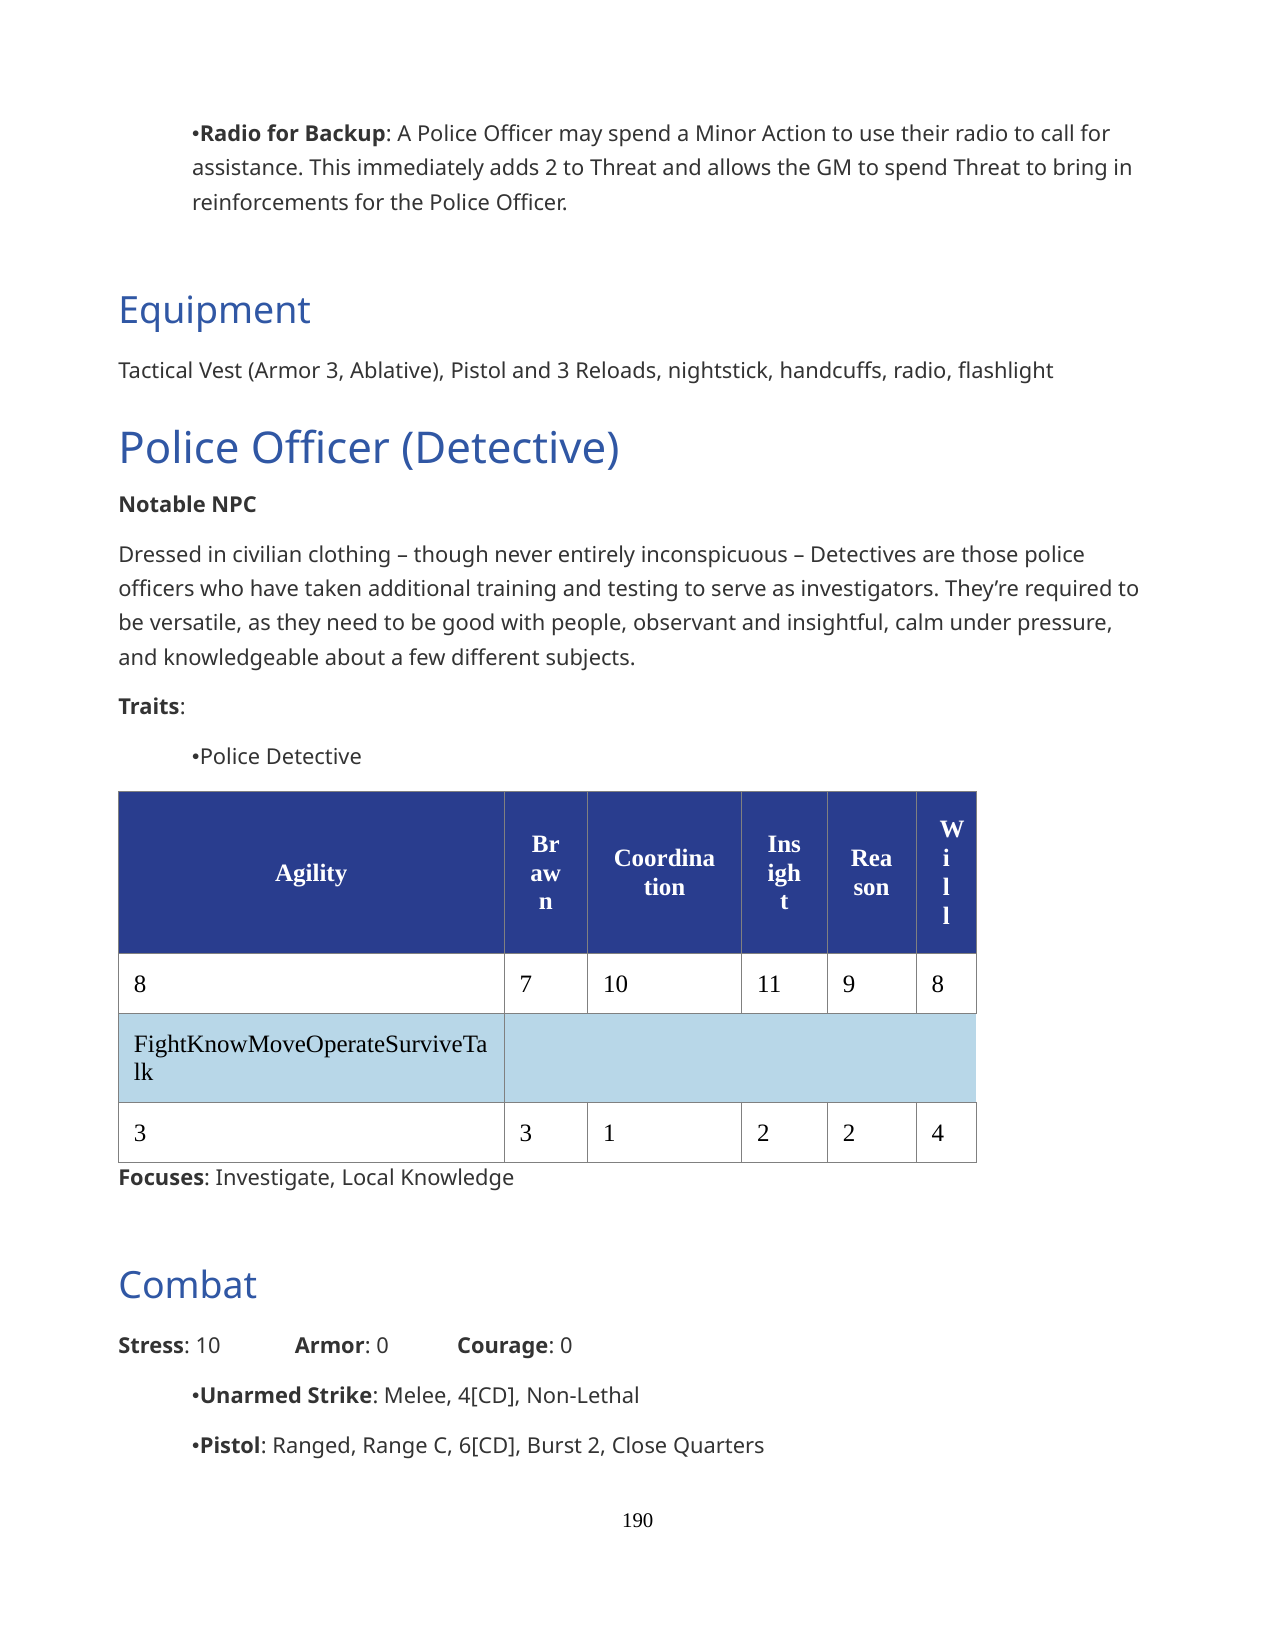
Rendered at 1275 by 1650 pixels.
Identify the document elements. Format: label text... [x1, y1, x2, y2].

table_cell 8 [119, 954, 504, 1013]
table_cell 2 [828, 1103, 916, 1162]
table_cell 1 [588, 1103, 741, 1162]
table_header Agility [119, 792, 504, 953]
table_cell FightKnowMoveOperateSurviveTalk [119, 1014, 504, 1102]
table_header Reason [828, 792, 916, 953]
list Police Detective [118, 741, 1157, 771]
table_header Coordination [588, 792, 741, 953]
table_cell 7 [505, 954, 587, 1013]
subtitle Police Officer (Detective) [118, 417, 1157, 477]
table_header Brawn [505, 792, 587, 953]
list Radio for Backup: A Police Officer may spend a Minor Action to use their radio to call for assistance. This immediately adds 2 to Threat and allows the GM to spend Threat to bring in reinforcements for the Police Officer. [118, 118, 1157, 216]
text Focuses: Investigate, Local Knowledge [118, 1162, 1157, 1192]
table_cell 10 [588, 954, 741, 1013]
table_header Insight [742, 792, 827, 953]
table_cell 4 [917, 1103, 976, 1162]
table_cell 3 [505, 1103, 587, 1162]
table_header Will [917, 792, 976, 953]
text Traits: [118, 691, 1157, 721]
list Pistol: Ranged, Range C, 6[CD], Burst 2, Close Quarters [118, 1430, 1157, 1460]
text Stress: 10 Armor: 0 Courage: 0 [118, 1331, 1157, 1360]
table_cell 9 [828, 954, 916, 1013]
text Dressed in civilian clothing – though never entirely inconspicuous – Detectives are those police officers who have taken additional training and testing to serve as investigators. They’re required to be versatile, as they need to be good with people, observant and insightful, calm under pressure, and knowledgeable about a few different subjects. [118, 539, 1157, 671]
table_cell 3 [119, 1103, 504, 1162]
subtitle Equipment [118, 283, 1157, 334]
text Tactical Vest (Armor 3, Ablative), Pistol and 3 Reloads, nightstick, handcuffs, radio, flashlight [118, 355, 1157, 385]
table_cell 8 [917, 954, 976, 1013]
subtitle Combat [118, 1259, 1157, 1310]
table_cell [505, 1014, 976, 1102]
text Notable NPC [118, 489, 1157, 519]
table_cell 11 [742, 954, 827, 1013]
list Unarmed Strike: Melee, 4[CD], Non-Lethal [118, 1380, 1157, 1410]
table_cell 2 [742, 1103, 827, 1162]
